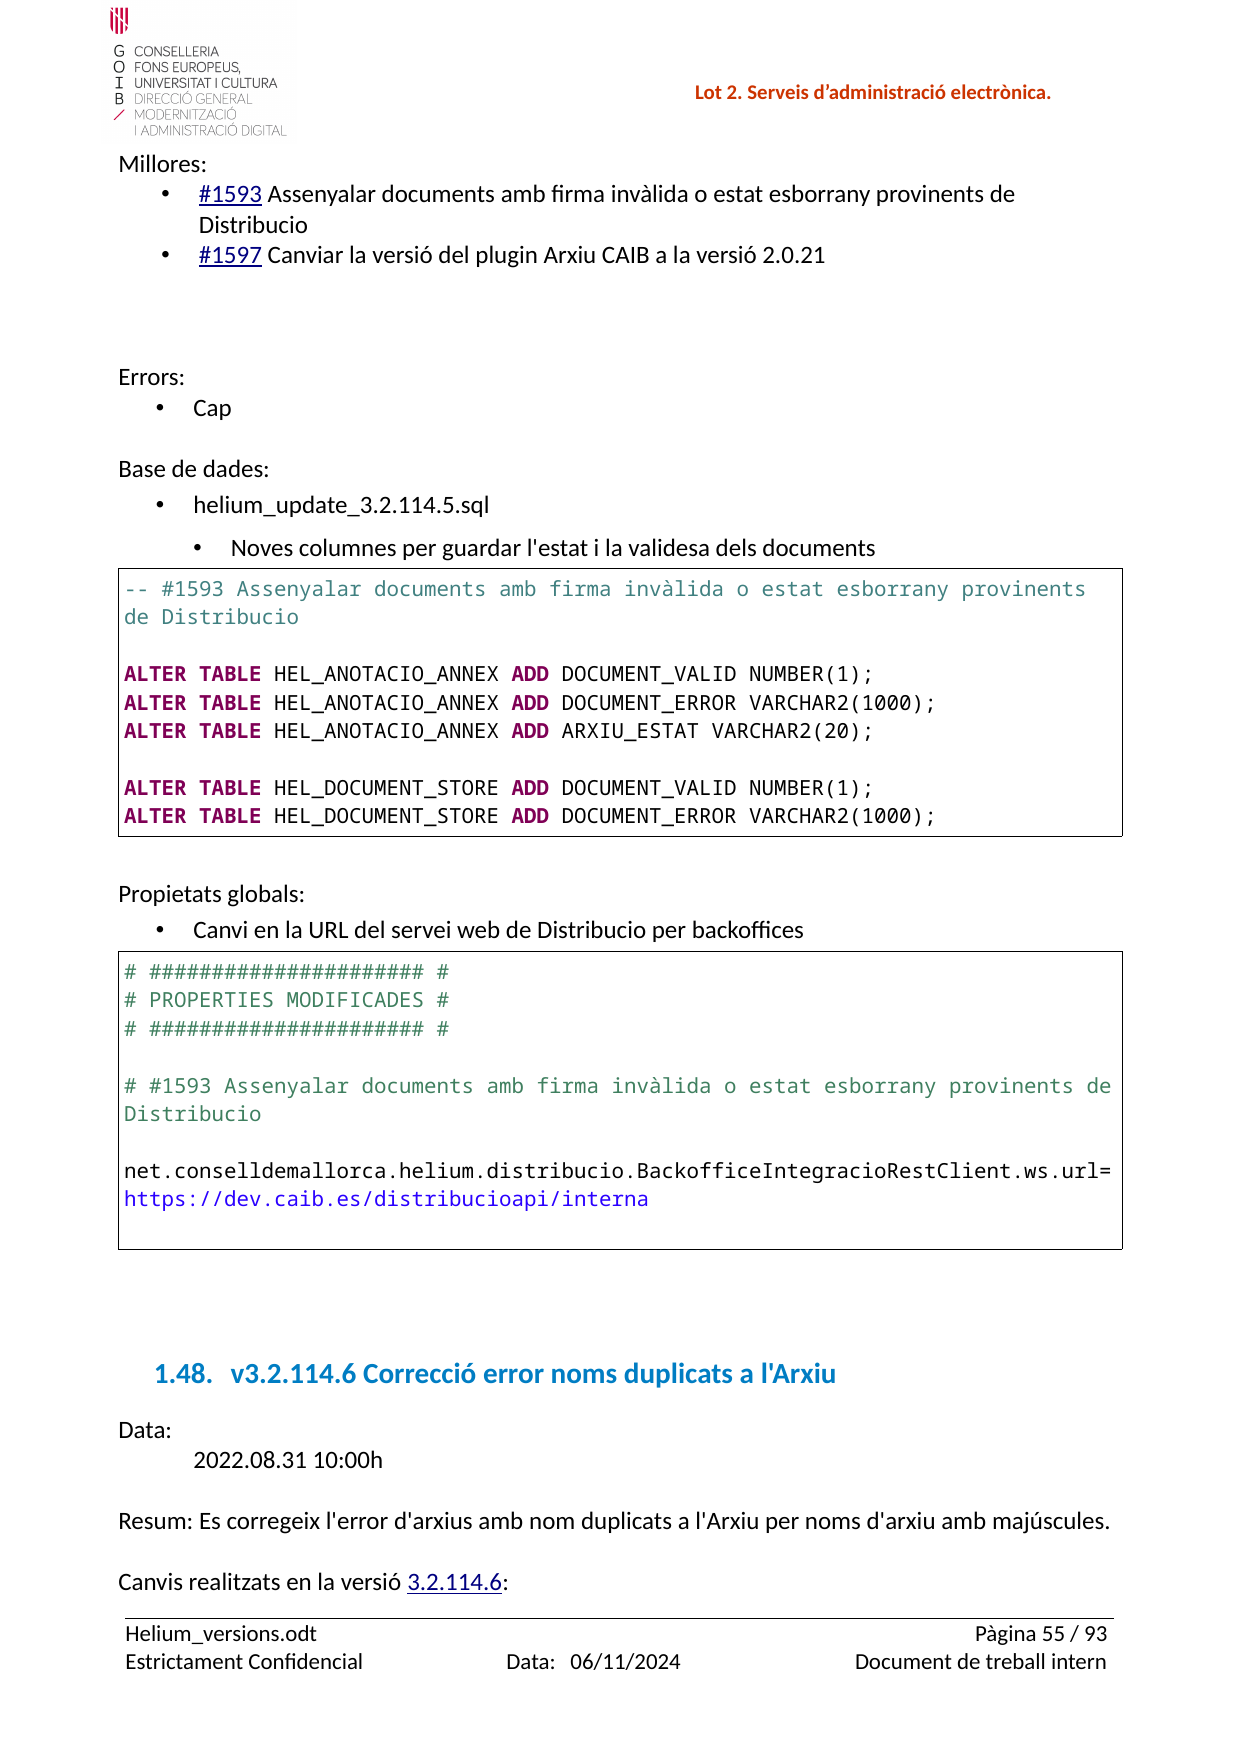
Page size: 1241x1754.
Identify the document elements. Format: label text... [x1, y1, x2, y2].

text Resum: Es corregeix l'error d'arxius amb nom duplicats a l'Arxiu per noms d'arxiu amb majúscules. [118, 1506, 1122, 1536]
list Noves columnes per guardar l'estat i la validesa dels documents [193, 532, 1122, 562]
text Millores: [118, 148, 1122, 178]
picture [100, 0, 297, 144]
text Canvis realitzats en la versió 3.2.114.6: [118, 1567, 1122, 1597]
text 2022.08.31 10:00h [118, 1444, 1122, 1475]
list Canvi en la URL del servei web de Distribucio per backoffices [156, 915, 1122, 945]
text Errors: [118, 361, 1122, 392]
text Base de dades: [118, 453, 1122, 483]
list #1597 Canviar la versió del plugin Arxiu CAIB a la versió 2.0.21 [161, 239, 1122, 270]
text Data: [118, 1414, 1122, 1444]
text Propietats globals: [118, 878, 1122, 909]
table_header # ###################### # # PROPERTIES MODIFICADES # # ###################### # # #1593 Assenyalar documents amb firma invàlida o estat esborrany provinents de Distribucio net.conselldemallorca.helium.distribucio.BackofficeIntegracioRestClient.ws.url=https://dev.caib.es/distribucioapi/interna [119, 952, 1122, 1249]
subtitle v3.2.114.6 Correcció error noms duplicats a l'Arxiu [153, 1355, 1122, 1390]
list Cap [156, 392, 1122, 422]
list #1593 Assenyalar documents amb firma invàlida o estat esborrany provinents de Distribucio [161, 178, 1122, 239]
table_header -- #1593 Assenyalar documents amb firma invàlida o estat esborrany provinents de Distribucio ALTER TABLE HEL_ANOTACIO_ANNEX ADD DOCUMENT_VALID NUMBER(1); ALTER TABLE HEL_ANOTACIO_ANNEX ADD DOCUMENT_ERROR VARCHAR2(1000); ALTER TABLE HEL_ANOTACIO_ANNEX ADD ARXIU_ESTAT VARCHAR2(20); ALTER TABLE HEL_DOCUMENT_STORE ADD DOCUMENT_VALID NUMBER(1); ALTER TABLE HEL_DOCUMENT_STORE ADD DOCUMENT_ERROR VARCHAR2(1000); [119, 569, 1122, 836]
list helium_update_3.2.114.5.sql [156, 489, 1122, 520]
